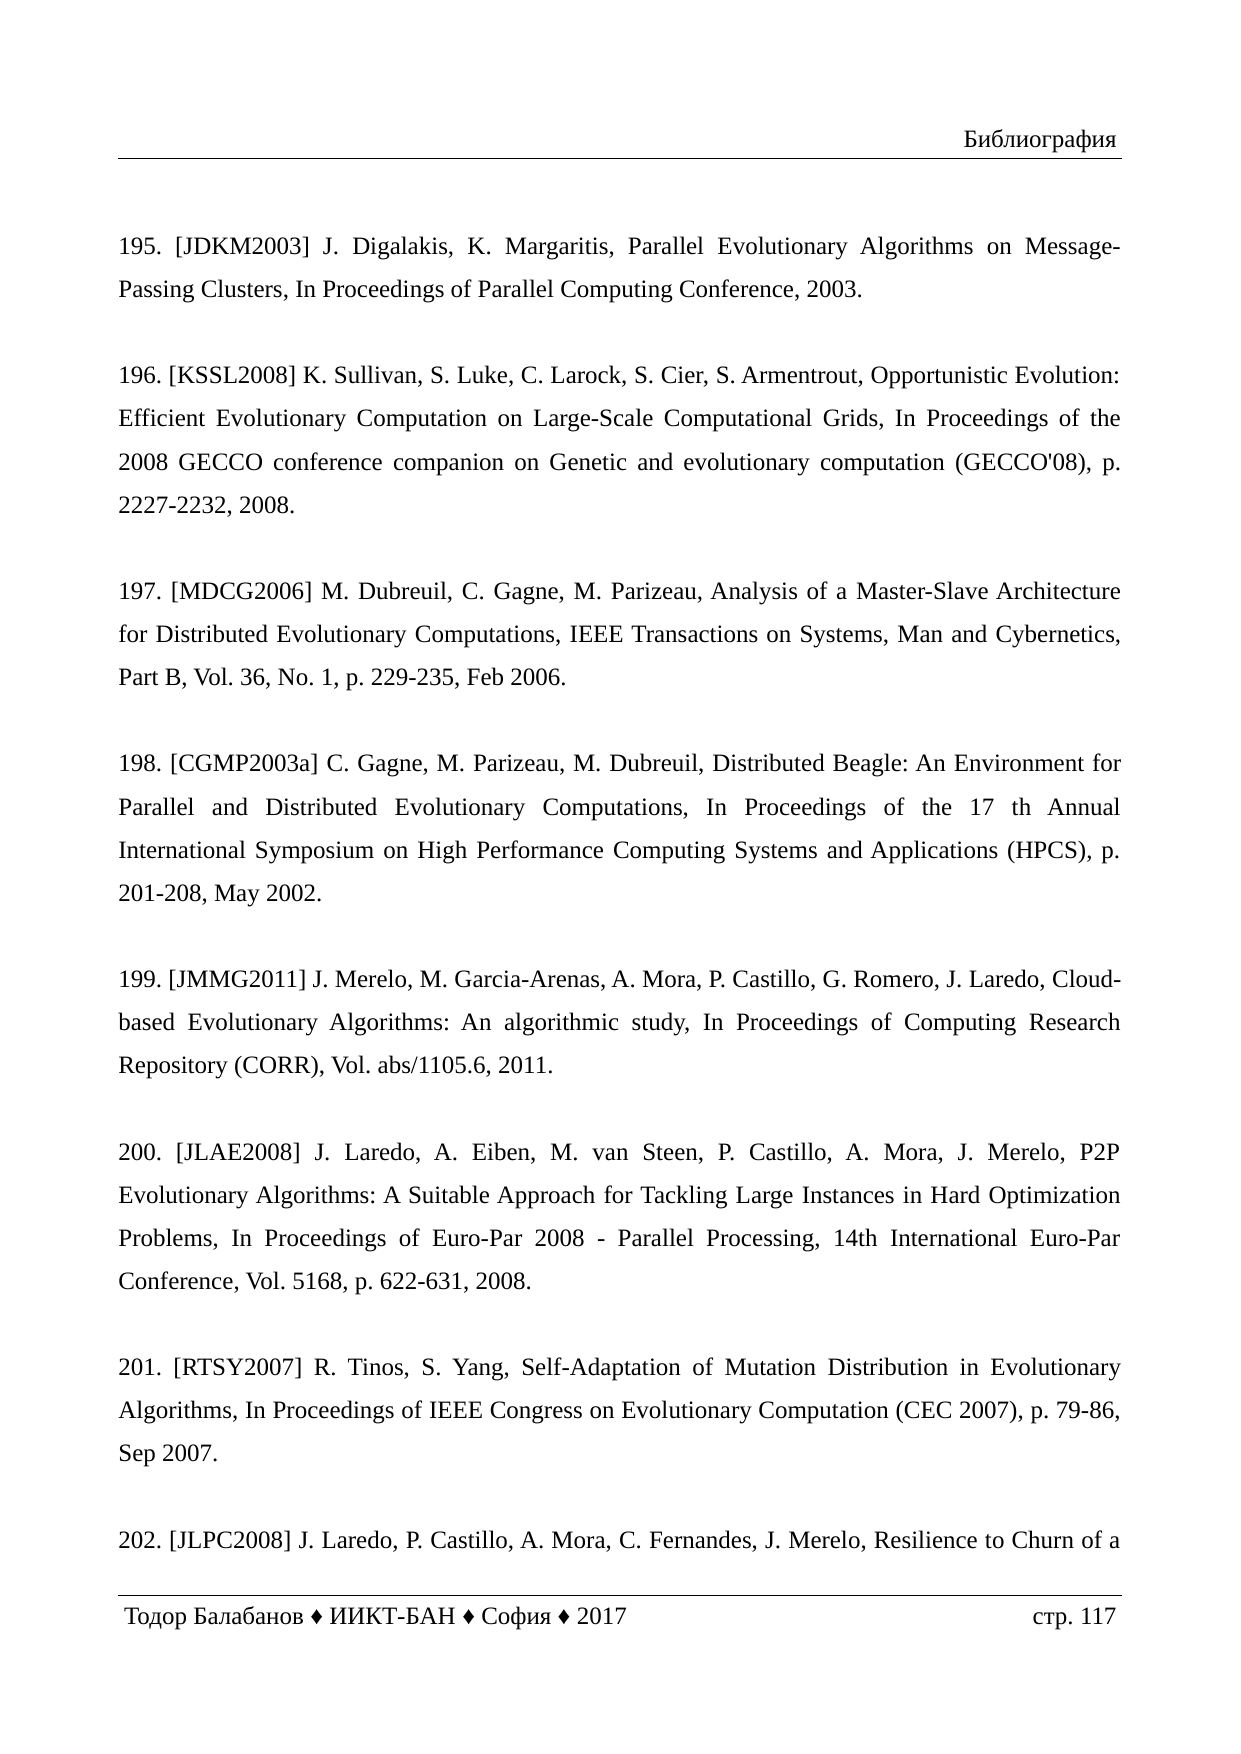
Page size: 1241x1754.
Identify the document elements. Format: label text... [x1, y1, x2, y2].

text 195. [JDKM2003] J. Digalakis, K. Margaritis, Parallel Evolutionary Algorithms on Message-Passing Clusters, In Proceedings of Parallel Computing Conference, 2003. [118, 231, 1122, 303]
text 201. [RTSY2007] R. Tinos, S. Yang, Self-Adaptation of Mutation Distribution in Evolutionary Algorithms, In Proceedings of IEEE Congress on Evolutionary Computation (CEC 2007), p. 79-86, Sep 2007. [118, 1352, 1122, 1467]
text 202. [JLPC2008] J. Laredo, P. Castillo, A. Mora, C. Fernandes, J. Merelo, Resilience to Churn of a [118, 1525, 1122, 1553]
text 196. [KSSL2008] K. Sullivan, S. Luke, C. Larock, S. Cier, S. Armentrout, Opportunistic Evolution: Efficient Evolutionary Computation on Large-Scale Computational Grids, In Proceedings of the 2008 GECCO conference companion on Genetic and evolutionary computation (GECCO'08), p. 2227-2232, 2008. [118, 360, 1122, 518]
text 198. [CGMP2003a] C. Gagne, M. Parizeau, M. Dubreuil, Distributed Beagle: An Environment for Parallel and Distributed Evolutionary Computations, In Proceedings of the 17 th Annual International Symposium on High Performance Computing Systems and Applications (HPCS), p. 201-208, May 2002. [118, 748, 1122, 907]
text 200. [JLAE2008] J. Laredo, A. Eiben, M. van Steen, P. Castillo, A. Mora, J. Merelo, P2P Evolutionary Algorithms: A Suitable Approach for Tackling Large Instances in Hard Optimization Problems, In Proceedings of Euro-Par 2008 - Parallel Processing, 14th International Euro-Par Conference, Vol. 5168, p. 622-631, 2008. [118, 1137, 1122, 1295]
text 199. [JMMG2011] J. Merelo, M. Garcia-Arenas, A. Mora, P. Castillo, G. Romero, J. Laredo, Cloud-based Evolutionary Algorithms: An algorithmic study, In Proceedings of Computing Research Repository (CORR), Vol. abs/1105.6, 2011. [118, 964, 1122, 1079]
text 197. [MDCG2006] M. Dubreuil, C. Gagne, M. Parizeau, Analysis of a Master-Slave Architecture for Distributed Evolutionary Computations, IEEE Transactions on Systems, Man and Cybernetics, Part B, Vol. 36, No. 1, p. 229-235, Feb 2006. [118, 576, 1122, 691]
